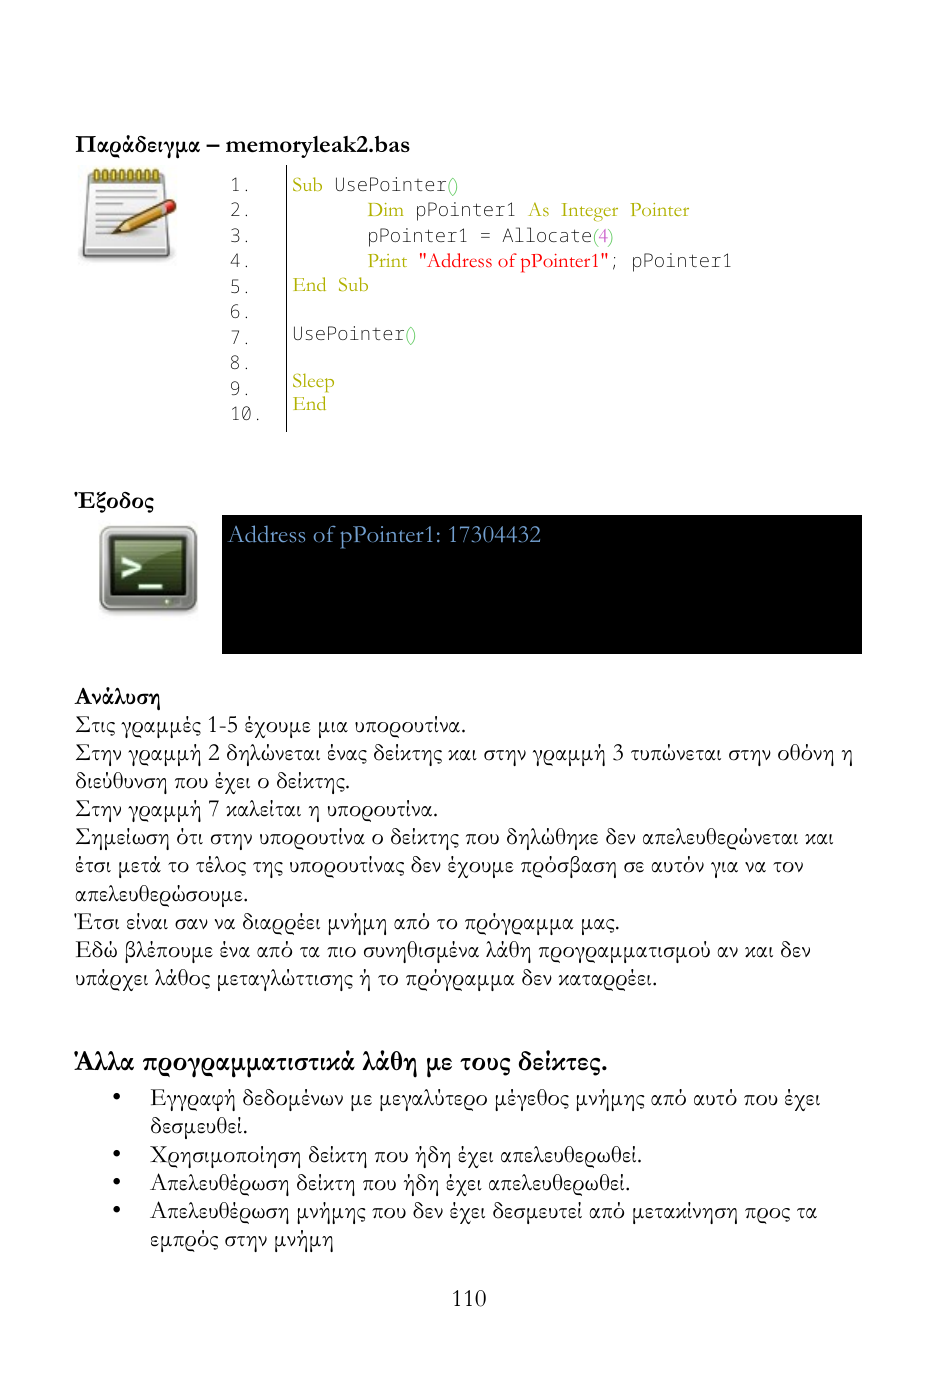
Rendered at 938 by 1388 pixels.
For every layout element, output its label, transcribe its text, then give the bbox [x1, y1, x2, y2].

list Απελευθέρωση μνήμης που δεν έχει δεσμευτεί από μετακίνηση προς τα εμπρός στην μνήμη [112, 1197, 862, 1253]
text Στην γραμμή 2 δηλώνεται ένας δείκτης και στην γραμμή 3 τυπώνεται στην οθόνη η διεύθυνση που έχει ο δείκτης. [75, 739, 862, 795]
list Απελευθέρωση δείκτη που ήδη έχει απελευθερωθεί. [112, 1168, 862, 1197]
text Ανάλυση [75, 683, 862, 711]
text Σημείωση ότι στην υπορουτίνα ο δείκτης που δηλώθηκε δεν απελευθερώνεται και έτσι μετά το τέλος της υπορουτίνας δεν έχουμε πρόσβαση σε αυτόν για να τον απελευθερώσουμε. [75, 823, 862, 908]
text Έτσι είναι σαν να διαρρέει μνήμη από το πρόγραμμα μας. [75, 908, 862, 936]
text Παράδειγμα – memoryleak2.bas [75, 131, 862, 159]
table_header [75, 515, 222, 654]
text Εδώ βλέπουμε ένα από τα πιο συνηθισμένα λάθη προγραμματισμού αν και δεν υπάρχει λάθος μεταγλώττισης ή το πρόγραμμα δεν καταρρέει. [75, 936, 862, 992]
list Εγγραφή δεδομένων με μεγαλύτερο μέγεθος μνήμης από αυτό που έχει δεσμευθεί. [112, 1084, 862, 1140]
table_header [186, 165, 286, 432]
picture [77, 165, 178, 266]
table_header [180, 159, 863, 459]
picture [98, 520, 199, 621]
subtitle Άλλα προγραμματιστικά λάθη με τους δείκτες. [75, 1045, 862, 1078]
table_header Address of pPointer1: 17304432 [222, 515, 862, 654]
list Χρησιμοποίηση δείκτη που ήδη έχει απελευθερωθεί. [112, 1140, 862, 1168]
text Στις γραμμές 1-5 έχουμε μια υπορουτίνα. [75, 711, 862, 739]
text Έξοδος [75, 487, 862, 515]
table_header [75, 159, 180, 459]
table_header Sub UsePointer() Dim pPointer1 As Integer Pointer pPointer1 = Allocate(4) Print "Address of pPointer1"; pPointer1 End Sub UsePointer() Sleep End [287, 165, 857, 432]
text Στην γραμμή 7 καλείται η υπορουτίνα. [75, 795, 862, 823]
